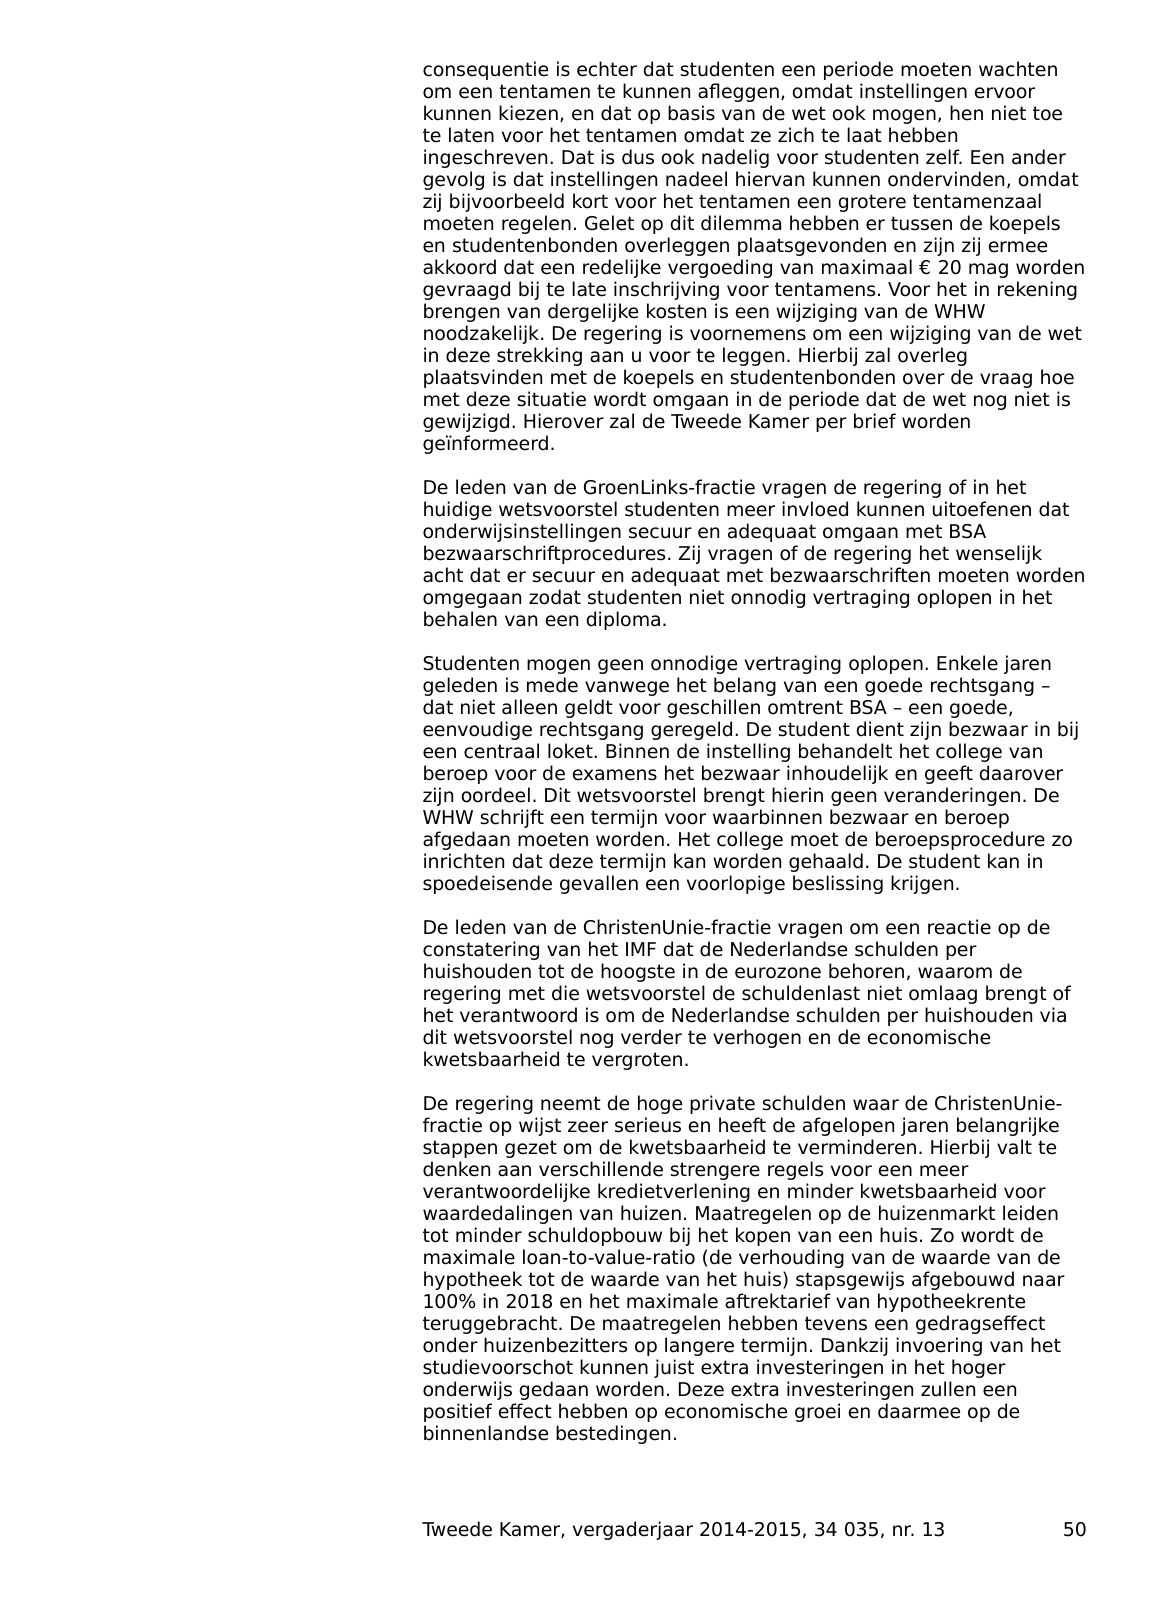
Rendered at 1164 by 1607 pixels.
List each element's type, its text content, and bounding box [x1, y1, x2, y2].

text consequentie is echter dat studenten een periode moeten wachten om een tentamen te kunnen afleggen, omdat instellingen ervoor kunnen kiezen, en dat op basis van de wet ook mogen, hen niet toe te laten voor het tentamen omdat ze zich te laat hebben ingeschreven. Dat is dus ook nadelig voor studenten zelf. Een ander gevolg is dat instellingen nadeel hiervan kunnen ondervinden, omdat zij bijvoorbeeld kort voor het tentamen een grotere tentamenzaal moeten regelen. Gelet op dit dilemma hebben er tussen de koepels en studentenbonden overleggen plaatsgevonden en zijn zij ermee akkoord dat een redelijke vergoeding van maximaal € 20 mag worden gevraagd bij te late inschrijving voor tentamens. Voor het in rekening brengen van dergelijke kosten is een wijziging van de WHW noodzakelijk. De regering is voornemens om een wijziging van de wet in deze strekking aan u voor te leggen. Hierbij zal overleg plaatsvinden met de koepels en studentenbonden over de vraag hoe met deze situatie wordt omgaan in de periode dat de wet nog niet is gewijzigd. Hierover zal de Tweede Kamer per brief worden geïnformeerd. [422, 59, 1087, 455]
text Studenten mogen geen onnodige vertraging oplopen. Enkele jaren geleden is mede vanwege het belang van een goede rechtsgang – dat niet alleen geldt voor geschillen omtrent BSA – een goede, eenvoudige rechtsgang geregeld. De student dient zijn bezwaar in bij een centraal loket. Binnen de instelling behandelt het college van beroep voor de examens het bezwaar inhoudelijk en geeft daarover zijn oordeel. Dit wetsvoorstel brengt hierin geen veranderingen. De WHW schrijft een termijn voor waarbinnen bezwaar en beroep afgedaan moeten worden. Het college moet de beroepsprocedure zo inrichten dat deze termijn kan worden gehaald. De student kan in spoedeisende gevallen een voorlopige beslissing krijgen. [422, 653, 1087, 895]
text De leden van de GroenLinks-fractie vragen de regering of in het huidige wetsvoorstel studenten meer invloed kunnen uitoefenen dat onderwijsinstellingen secuur en adequaat omgaan met BSA bezwaarschriftprocedures. Zij vragen of de regering het wenselijk acht dat er secuur en adequaat met bezwaarschriften moeten worden omgegaan zodat studenten niet onnodig vertraging oplopen in het behalen van een diploma. [422, 477, 1087, 631]
text De leden van de ChristenUnie-fractie vragen om een reactie op de constatering van het IMF dat de Nederlandse schulden per huishouden tot de hoogste in de eurozone behoren, waarom de regering met die wetsvoorstel de schuldenlast niet omlaag brengt of het verantwoord is om de Nederlandse schulden per huishouden via dit wetsvoorstel nog verder te verhogen en de economische kwetsbaarheid te vergroten. [422, 917, 1087, 1071]
text De regering neemt de hoge private schulden waar de ChristenUnie-fractie op wijst zeer serieus en heeft de afgelopen jaren belangrijke stappen gezet om de kwetsbaarheid te verminderen. Hierbij valt te denken aan verschillende strengere regels voor een meer verantwoordelijke kredietverlening en minder kwetsbaarheid voor waardedalingen van huizen. Maatregelen op de huizenmarkt leiden tot minder schuldopbouw bij het kopen van een huis. Zo wordt de maximale loan-to-value-ratio (de verhouding van de waarde van de hypotheek tot de waarde van het huis) stapsgewijs afgebouwd naar 100% in 2018 en het maximale aftrektarief van hypotheekrente teruggebracht. De maatregelen hebben tevens een gedragseffect onder huizenbezitters op langere termijn. Dankzij invoering van het studievoorschot kunnen juist extra investeringen in het hoger onderwijs gedaan worden. Deze extra investeringen zullen een positief effect hebben op economische groei en daarmee op de binnenlandse bestedingen. [422, 1093, 1087, 1444]
